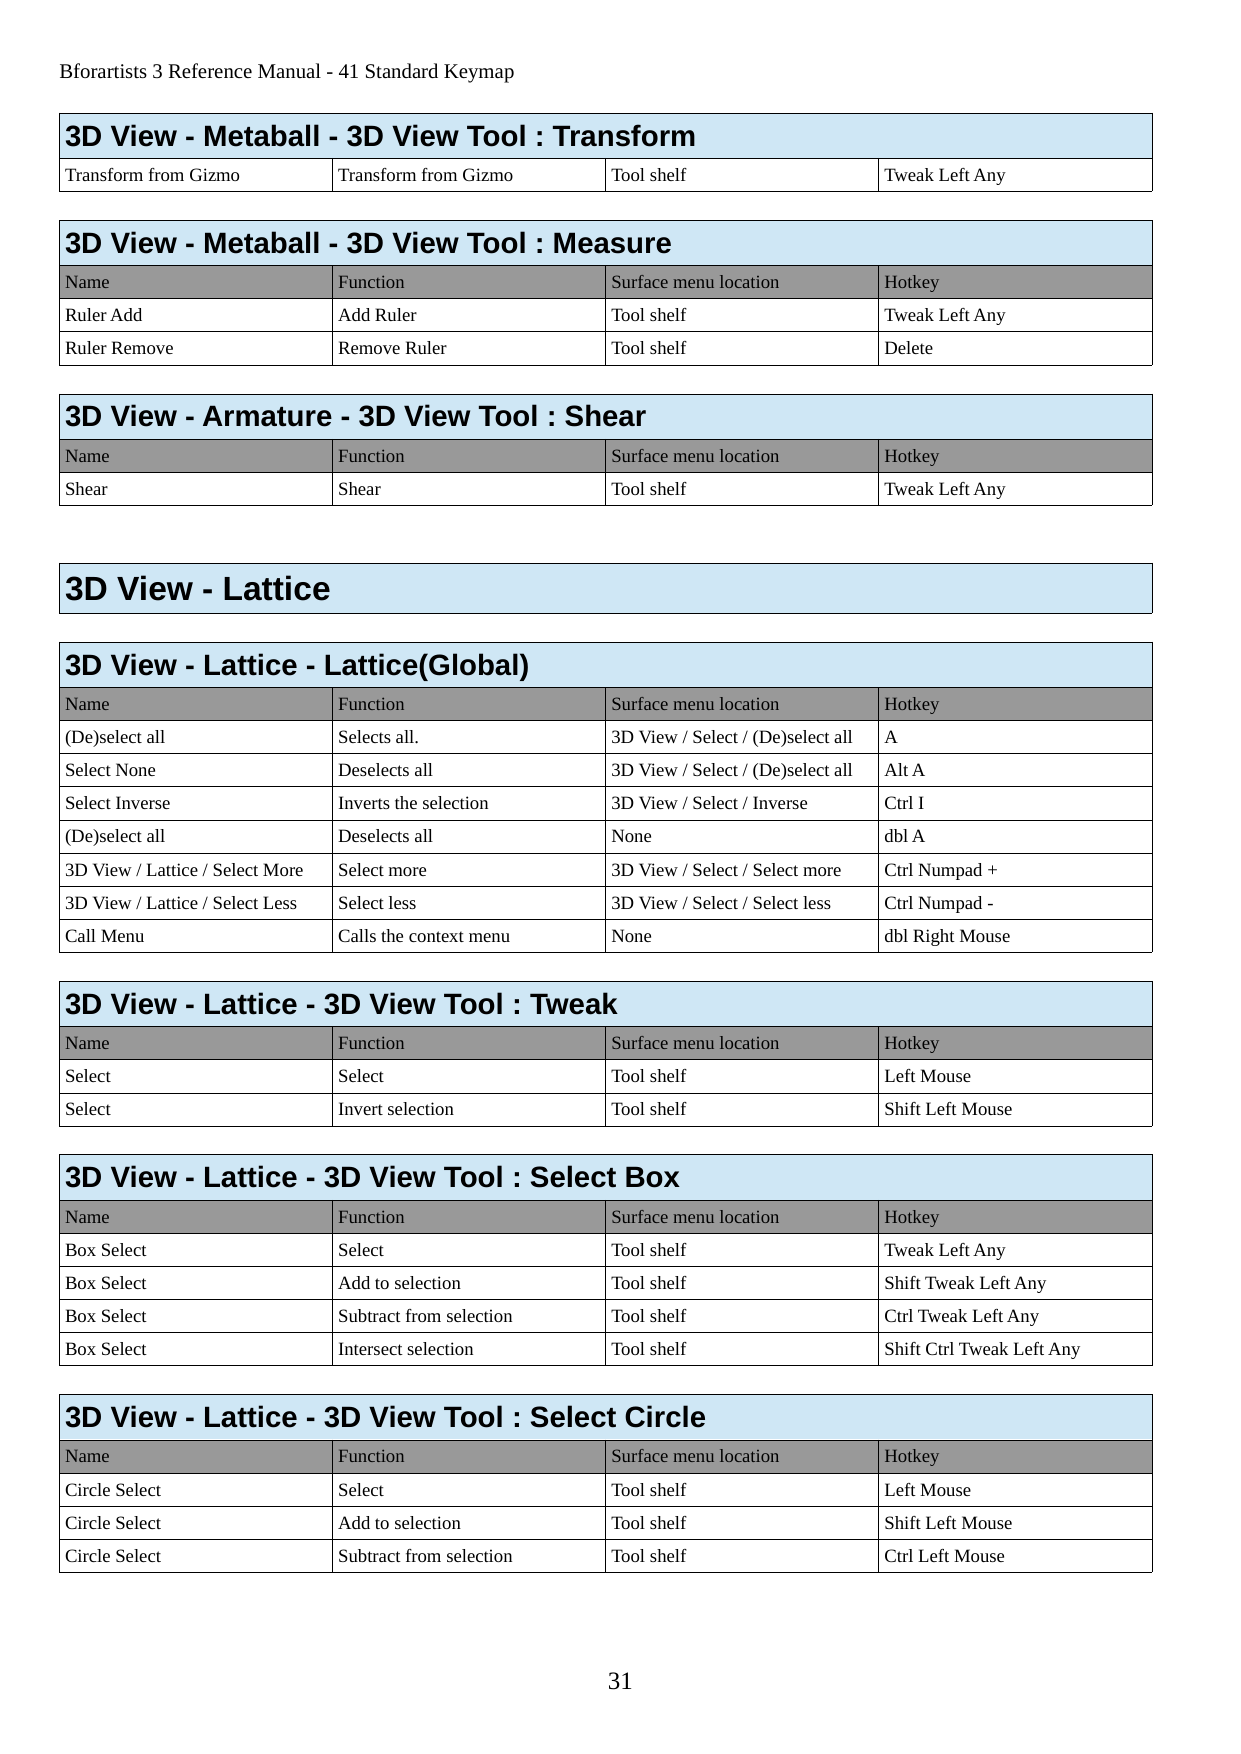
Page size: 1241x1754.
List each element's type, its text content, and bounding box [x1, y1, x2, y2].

table_cell Select None [60, 754, 332, 786]
table_cell Box Select [60, 1300, 332, 1332]
table_cell 3D View / Lattice / Select More [60, 854, 332, 886]
table_cell Select [333, 1234, 605, 1266]
table_cell Name [60, 1201, 332, 1233]
table_cell Shift Left Mouse [879, 1507, 1152, 1539]
table_cell Tool shelf [606, 1267, 878, 1299]
table_cell Tool shelf [606, 1540, 878, 1572]
table_cell Tweak Left Any [879, 159, 1152, 191]
table_cell Ctrl Tweak Left Any [879, 1300, 1152, 1332]
table_cell Add to selection [333, 1507, 605, 1539]
table_cell Deselects all [333, 821, 605, 853]
table_cell Name [60, 1441, 332, 1473]
table_cell Hotkey [879, 688, 1152, 720]
table_cell Shear [333, 473, 605, 505]
table_cell Name [60, 1027, 332, 1059]
table_cell Name [60, 688, 332, 720]
table_cell Remove Ruler [333, 332, 605, 364]
table_cell Selects all. [333, 721, 605, 753]
table_cell Surface menu location [606, 688, 878, 720]
table_cell (De)select all [60, 821, 332, 853]
table_cell Shear [60, 473, 332, 505]
table_cell Left Mouse [879, 1060, 1152, 1092]
table_cell 3D View / Select / Select less [606, 887, 878, 919]
table_cell Tool shelf [606, 1094, 878, 1126]
table_cell Surface menu location [606, 1027, 878, 1059]
table_cell Box Select [60, 1333, 332, 1365]
table_cell Add Ruler [333, 299, 605, 331]
table_cell Subtract from selection [333, 1300, 605, 1332]
table_header 3D View - Lattice - 3D View Tool : Tweak [60, 982, 1152, 1026]
table_cell Tool shelf [606, 332, 878, 364]
table_cell Tweak Left Any [879, 1234, 1152, 1266]
table_cell Ruler Remove [60, 332, 332, 364]
table_cell Surface menu location [606, 1201, 878, 1233]
table_cell Delete [879, 332, 1152, 364]
table_cell Function [333, 688, 605, 720]
table_header 3D View - Armature - 3D View Tool : Shear [60, 395, 1152, 439]
table_cell Tool shelf [606, 1474, 878, 1506]
table_header 3D View - Lattice - 3D View Tool : Select Box [60, 1155, 1152, 1200]
table_cell None [606, 821, 878, 853]
table_cell Function [333, 1441, 605, 1473]
table_cell Ctrl Left Mouse [879, 1540, 1152, 1572]
table_cell None [606, 920, 878, 952]
table_cell Select [60, 1060, 332, 1092]
table_cell Inverts the selection [333, 787, 605, 819]
table_cell Function [333, 1027, 605, 1059]
table_cell 3D View / Select / Select more [606, 854, 878, 886]
table_cell Select [333, 1060, 605, 1092]
table_cell Select [333, 1474, 605, 1506]
table_cell Tweak Left Any [879, 473, 1152, 505]
table_cell Subtract from selection [333, 1540, 605, 1572]
table_cell Circle Select [60, 1540, 332, 1572]
table_cell Select Inverse [60, 787, 332, 819]
table_cell Add to selection [333, 1267, 605, 1299]
table_cell Tool shelf [606, 1300, 878, 1332]
table_cell Tool shelf [606, 473, 878, 505]
table_cell Tool shelf [606, 1060, 878, 1092]
table_cell Tweak Left Any [879, 299, 1152, 331]
table_cell Invert selection [333, 1094, 605, 1126]
table_cell Hotkey [879, 1441, 1152, 1473]
table_cell 3D View / Lattice / Select Less [60, 887, 332, 919]
table_cell dbl Right Mouse [879, 920, 1152, 952]
table_cell Hotkey [879, 266, 1152, 298]
table_cell Function [333, 440, 605, 472]
table_cell 3D View / Select / (De)select all [606, 721, 878, 753]
table_cell Left Mouse [879, 1474, 1152, 1506]
table_cell Tool shelf [606, 159, 878, 191]
table_header 3D View - Lattice [60, 564, 1152, 613]
table_cell Shift Tweak Left Any [879, 1267, 1152, 1299]
table_cell Select [60, 1094, 332, 1126]
table_cell Surface menu location [606, 440, 878, 472]
table_header 3D View - Metaball - 3D View Tool : Measure [60, 221, 1152, 265]
table_cell Box Select [60, 1234, 332, 1266]
table_cell Hotkey [879, 440, 1152, 472]
table_cell Name [60, 440, 332, 472]
table_cell Box Select [60, 1267, 332, 1299]
table_cell Select more [333, 854, 605, 886]
table_cell Ctrl Numpad + [879, 854, 1152, 886]
table_cell Hotkey [879, 1027, 1152, 1059]
table_cell Transform from Gizmo [60, 159, 332, 191]
table_cell Circle Select [60, 1474, 332, 1506]
table_cell Transform from Gizmo [333, 159, 605, 191]
table_cell Ruler Add [60, 299, 332, 331]
table_cell Calls the context menu [333, 920, 605, 952]
table_cell Tool shelf [606, 1333, 878, 1365]
table_cell Surface menu location [606, 266, 878, 298]
table_cell Ctrl Numpad - [879, 887, 1152, 919]
table_cell Alt A [879, 754, 1152, 786]
table_cell (De)select all [60, 721, 332, 753]
table_cell Tool shelf [606, 299, 878, 331]
table_cell Function [333, 1201, 605, 1233]
table_cell Shift Left Mouse [879, 1094, 1152, 1126]
table_cell 3D View / Select / Inverse [606, 787, 878, 819]
table_cell Deselects all [333, 754, 605, 786]
table_cell Function [333, 266, 605, 298]
table_cell dbl A [879, 821, 1152, 853]
table_header 3D View - Lattice - Lattice(Global) [60, 643, 1152, 687]
table_cell A [879, 721, 1152, 753]
table_cell Tool shelf [606, 1234, 878, 1266]
table_cell 3D View / Select / (De)select all [606, 754, 878, 786]
table_cell Tool shelf [606, 1507, 878, 1539]
table_cell Ctrl I [879, 787, 1152, 819]
table_cell Circle Select [60, 1507, 332, 1539]
table_cell Surface menu location [606, 1441, 878, 1473]
table_cell Hotkey [879, 1201, 1152, 1233]
table_cell Select less [333, 887, 605, 919]
table_cell Name [60, 266, 332, 298]
table_header 3D View - Metaball - 3D View Tool : Transform [60, 114, 1152, 158]
table_cell Shift Ctrl Tweak Left Any [879, 1333, 1152, 1365]
table_header 3D View - Lattice - 3D View Tool : Select Circle [60, 1395, 1152, 1439]
table_cell Intersect selection [333, 1333, 605, 1365]
table_cell Call Menu [60, 920, 332, 952]
